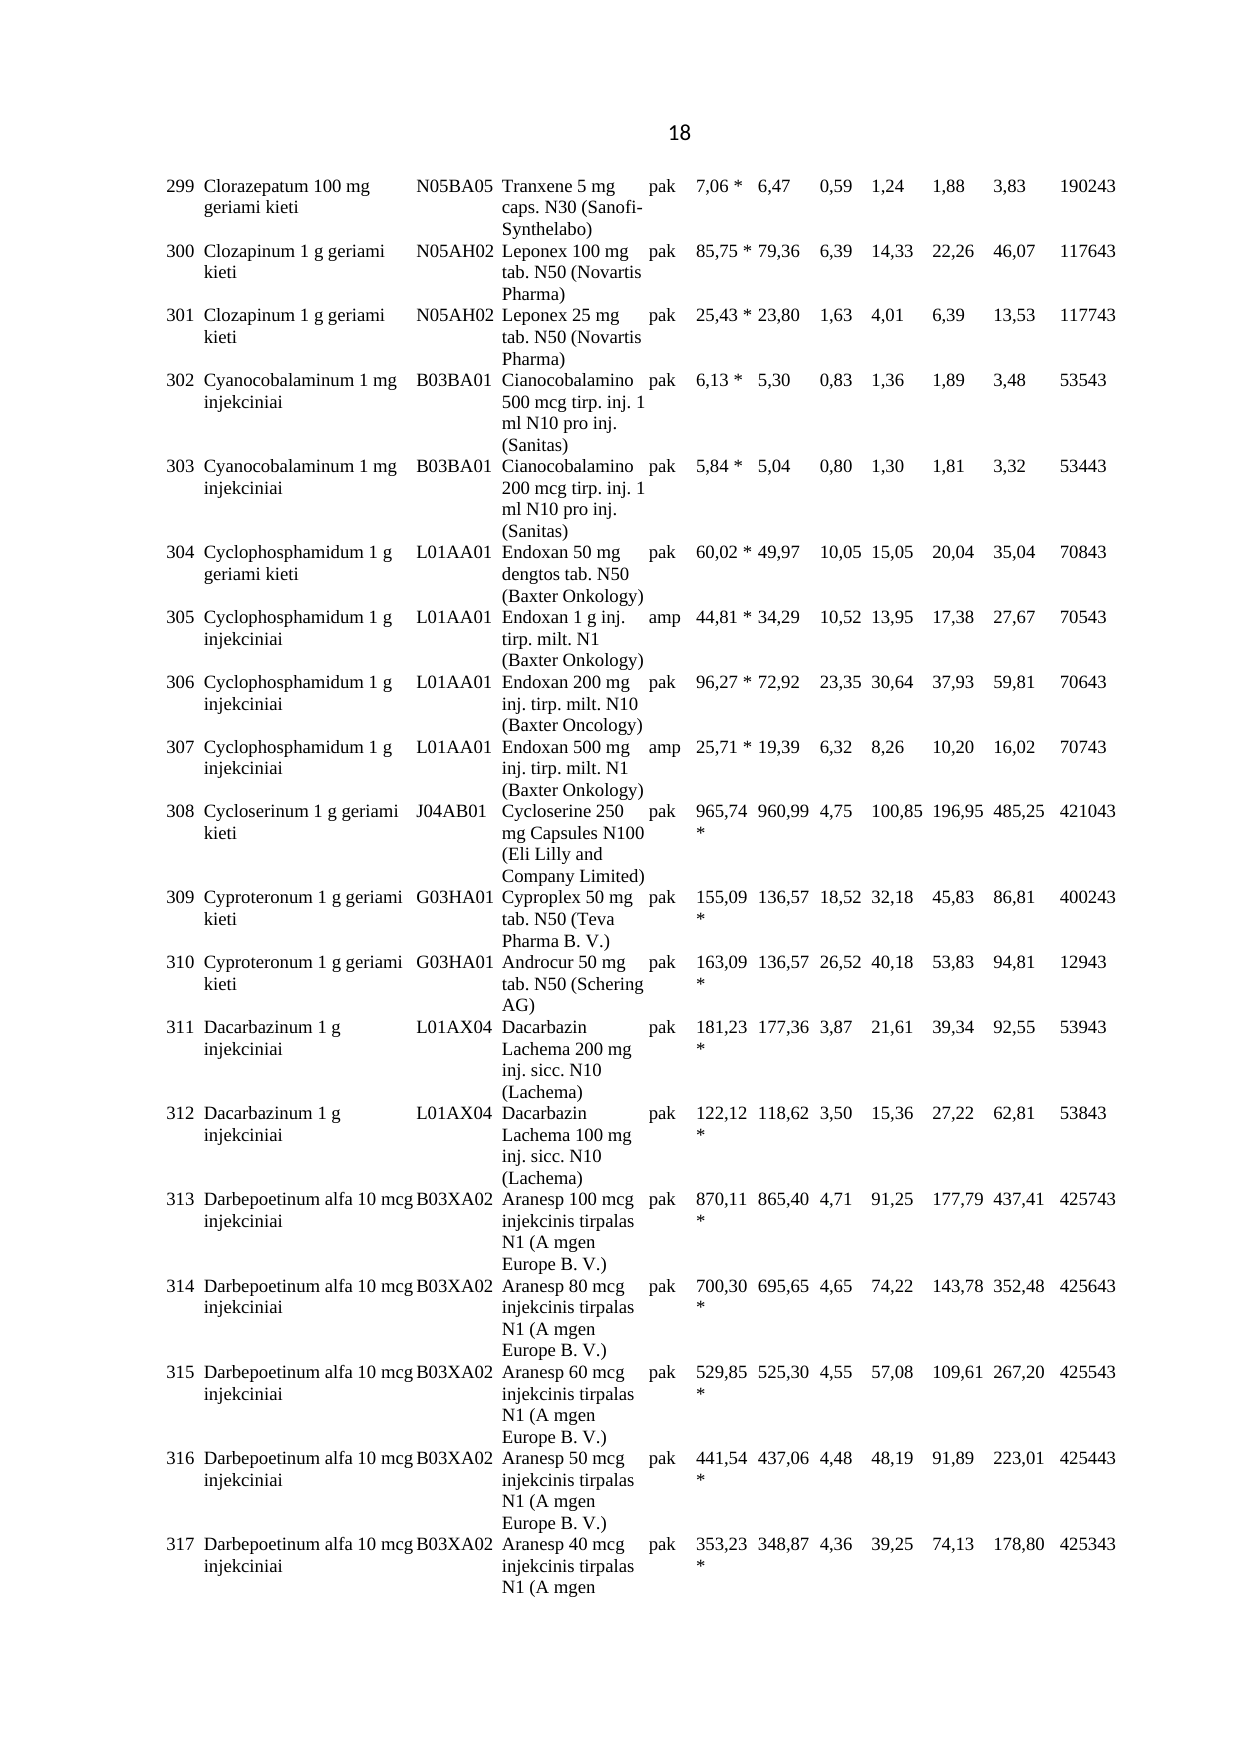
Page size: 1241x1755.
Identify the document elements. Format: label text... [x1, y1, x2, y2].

table_cell 25,43 * [696, 304, 758, 369]
table_cell 70643 [1060, 671, 1127, 736]
table_cell 13,95 [871, 606, 932, 671]
table_cell Leponex 25 mg tab. N50 (Novartis Pharma) [502, 304, 648, 369]
table_cell L01AX04 [416, 1102, 502, 1188]
table_cell Cyproteronum 1 g geriami kieti [204, 951, 416, 1016]
table_cell Cianocobalamino 200 mcg tirp. inj. 1 ml N10 pro inj.(Sanitas) [502, 455, 648, 541]
table_cell 1,81 [932, 455, 993, 541]
table_cell 700,30 * [696, 1275, 758, 1361]
table_cell Endoxan 50 mg dengtos tab. N50 (Baxter Onkology) [502, 541, 648, 606]
table_cell 421043 [1060, 800, 1127, 886]
table_cell pak [649, 1275, 696, 1361]
table_cell 190243 [1060, 175, 1127, 239]
table_cell 3,87 [820, 1016, 871, 1102]
table_cell 15,05 [871, 541, 932, 606]
table_cell 301 [166, 304, 203, 369]
table_cell 136,57 [758, 886, 819, 951]
table_cell Cyclophosphamidum 1 g injekciniai [204, 736, 416, 800]
table_cell pak [649, 369, 696, 455]
table_cell 37,93 [932, 671, 993, 736]
table_cell 314 [166, 1275, 203, 1361]
table_cell 303 [166, 455, 203, 541]
table_cell 311 [166, 1016, 203, 1102]
table_cell 23,80 [758, 304, 819, 369]
table_cell 6,47 [758, 175, 819, 239]
table_cell 1,88 [932, 175, 993, 239]
table_cell Dacarbazinum 1 g injekciniai [204, 1016, 416, 1102]
table_cell 307 [166, 736, 203, 800]
table_cell 178,80 [993, 1533, 1059, 1598]
table_cell L01AA01 [416, 606, 502, 671]
table_cell pak [649, 800, 696, 886]
table_cell 695,65 [758, 1275, 819, 1361]
table_cell L01AX04 [416, 1016, 502, 1102]
table_cell pak [649, 1102, 696, 1188]
table_cell 118,62 [758, 1102, 819, 1188]
table_cell 32,18 [871, 886, 932, 951]
table_cell 22,26 [932, 240, 993, 304]
table_cell 4,48 [820, 1447, 871, 1533]
table_cell 425443 [1060, 1447, 1127, 1533]
table_cell 46,07 [993, 240, 1059, 304]
table_cell 305 [166, 606, 203, 671]
table_cell 441,54 * [696, 1447, 758, 1533]
table_cell 4,65 [820, 1275, 871, 1361]
table_cell 34,29 [758, 606, 819, 671]
table_cell 313 [166, 1188, 203, 1274]
table_cell 1,24 [871, 175, 932, 239]
table_cell pak [649, 671, 696, 736]
table_cell 6,39 [932, 304, 993, 369]
table_cell 143,78 [932, 1275, 993, 1361]
table_cell Leponex 100 mg tab. N50 (Novartis Pharma) [502, 240, 648, 304]
table_cell 400243 [1060, 886, 1127, 951]
table_cell 57,08 [871, 1361, 932, 1447]
table_cell 425543 [1060, 1361, 1127, 1447]
table_cell Darbepoetinum alfa 10 mcg injekciniai [204, 1361, 416, 1447]
table_cell pak [649, 1016, 696, 1102]
table_cell Dacarbazinum 1 g injekciniai [204, 1102, 416, 1188]
table_cell 5,30 [758, 369, 819, 455]
table_cell Cycloserinum 1 g geriami kieti [204, 800, 416, 886]
table_cell 117743 [1060, 304, 1127, 369]
table_cell 4,01 [871, 304, 932, 369]
table_cell Aranesp 40 mcg injekcinis tirpalas N1 (A mgen [502, 1533, 648, 1598]
table_cell 13,53 [993, 304, 1059, 369]
table_cell Cycloserine 250 mg Capsules N100 (Eli Lilly and Company Limited) [502, 800, 648, 886]
table_cell Darbepoetinum alfa 10 mcg injekciniai [204, 1188, 416, 1274]
table_cell 3,48 [993, 369, 1059, 455]
table_cell Endoxan 200 mg inj. tirp. milt. N10 (Baxter Oncology) [502, 671, 648, 736]
table_cell G03HA01 [416, 886, 502, 951]
table_cell Dacarbazin Lachema 200 mg inj. sicc. N10 (Lachema) [502, 1016, 648, 1102]
table_cell 5,04 [758, 455, 819, 541]
table_cell B03BA01 [416, 455, 502, 541]
table_cell 0,80 [820, 455, 871, 541]
table_cell B03XA02 [416, 1447, 502, 1533]
table_cell 74,22 [871, 1275, 932, 1361]
table_cell pak [649, 240, 696, 304]
table_cell 870,11 * [696, 1188, 758, 1274]
table_cell Androcur 50 mg tab. N50 (Schering AG) [502, 951, 648, 1016]
table_cell Darbepoetinum alfa 10 mcg injekciniai [204, 1533, 416, 1598]
table_cell 70843 [1060, 541, 1127, 606]
table_cell 109,61 [932, 1361, 993, 1447]
table_cell Cyanocobalaminum 1 mg injekciniai [204, 455, 416, 541]
table_cell 17,38 [932, 606, 993, 671]
table_cell 425343 [1060, 1533, 1127, 1598]
table_cell 6,32 [820, 736, 871, 800]
table_cell N05BA05 [416, 175, 502, 239]
table_cell 304 [166, 541, 203, 606]
table_cell 92,55 [993, 1016, 1059, 1102]
table_cell 53543 [1060, 369, 1127, 455]
table_cell B03XA02 [416, 1361, 502, 1447]
table_cell 352,48 [993, 1275, 1059, 1361]
table_cell Cyclophosphamidum 1 g geriami kieti [204, 541, 416, 606]
table_cell 35,04 [993, 541, 1059, 606]
table_cell Cyproplex 50 mg tab. N50 (Teva Pharma B. V.) [502, 886, 648, 951]
table_cell 317 [166, 1533, 203, 1598]
table_cell 79,36 [758, 240, 819, 304]
table_cell 91,25 [871, 1188, 932, 1274]
table_cell 299 [166, 175, 203, 239]
table_cell 4,71 [820, 1188, 871, 1274]
table_cell 163,09 * [696, 951, 758, 1016]
table_cell pak [649, 304, 696, 369]
table_cell Clorazepatum 100 mg geriami kieti [204, 175, 416, 239]
table_cell 181,23 * [696, 1016, 758, 1102]
table_cell 0,59 [820, 175, 871, 239]
table_cell 53843 [1060, 1102, 1127, 1188]
table_cell Aranesp 50 mcg injekcinis tirpalas N1 (A mgen Europe B. V.) [502, 1447, 648, 1533]
table_cell 155,09 * [696, 886, 758, 951]
table_cell 960,99 [758, 800, 819, 886]
table_cell 316 [166, 1447, 203, 1533]
table_cell B03BA01 [416, 369, 502, 455]
table_cell 30,64 [871, 671, 932, 736]
table_cell 6,39 [820, 240, 871, 304]
table_cell Cyproteronum 1 g geriami kieti [204, 886, 416, 951]
table_cell 10,52 [820, 606, 871, 671]
table_cell Darbepoetinum alfa 10 mcg injekciniai [204, 1447, 416, 1533]
table_cell 300 [166, 240, 203, 304]
table_cell 44,81 * [696, 606, 758, 671]
table_cell Endoxan 1 g inj. tirp. milt. N1 (Baxter Onkology) [502, 606, 648, 671]
table_cell 74,13 [932, 1533, 993, 1598]
table_cell 26,52 [820, 951, 871, 1016]
table_cell Tranxene 5 mg caps. N30 (Sanofi-Synthelabo) [502, 175, 648, 239]
table_cell 5,84 * [696, 455, 758, 541]
table_cell 70543 [1060, 606, 1127, 671]
table_cell 437,06 [758, 1447, 819, 1533]
table_cell 48,19 [871, 1447, 932, 1533]
table_cell 310 [166, 951, 203, 1016]
table_cell 485,25 [993, 800, 1059, 886]
table_cell 70743 [1060, 736, 1127, 800]
table_cell Aranesp 80 mcg injekcinis tirpalas N1 (A mgen Europe B. V.) [502, 1275, 648, 1361]
table_cell pak [649, 541, 696, 606]
table_cell pak [649, 455, 696, 541]
table_cell 177,36 [758, 1016, 819, 1102]
table_cell 348,87 [758, 1533, 819, 1598]
table_cell 1,63 [820, 304, 871, 369]
table_cell 12943 [1060, 951, 1127, 1016]
table_cell 309 [166, 886, 203, 951]
table_cell Cianocobalamino 500 mcg tirp. inj. 1 ml N10 pro inj. (Sanitas) [502, 369, 648, 455]
table_cell 8,26 [871, 736, 932, 800]
table_cell G03HA01 [416, 951, 502, 1016]
table_cell 3,50 [820, 1102, 871, 1188]
table_cell 53,83 [932, 951, 993, 1016]
table_cell Cyanocobalaminum 1 mg injekciniai [204, 369, 416, 455]
table_cell 85,75 * [696, 240, 758, 304]
table_cell 865,40 [758, 1188, 819, 1274]
table_cell 529,85 * [696, 1361, 758, 1447]
table_cell 353,23 * [696, 1533, 758, 1598]
table_cell 1,36 [871, 369, 932, 455]
table_cell 437,41 [993, 1188, 1059, 1274]
table_cell amp [649, 606, 696, 671]
table_cell 10,05 [820, 541, 871, 606]
table_cell Clozapinum 1 g geriami kieti [204, 304, 416, 369]
table_cell Darbepoetinum alfa 10 mcg injekciniai [204, 1275, 416, 1361]
table_cell 23,35 [820, 671, 871, 736]
table_cell 306 [166, 671, 203, 736]
table_cell 122,12 * [696, 1102, 758, 1188]
table_cell 60,02 * [696, 541, 758, 606]
table_cell 315 [166, 1361, 203, 1447]
table_cell Aranesp 60 mcg injekcinis tirpalas N1 (A mgen Europe B. V.) [502, 1361, 648, 1447]
table_cell 4,36 [820, 1533, 871, 1598]
table_cell 62,81 [993, 1102, 1059, 1188]
table_cell 3,32 [993, 455, 1059, 541]
table_cell 1,89 [932, 369, 993, 455]
table_cell 94,81 [993, 951, 1059, 1016]
table_cell pak [649, 175, 696, 239]
table_cell 20,04 [932, 541, 993, 606]
table_cell 39,25 [871, 1533, 932, 1598]
table_cell 27,22 [932, 1102, 993, 1188]
table_cell Clozapinum 1 g geriami kieti [204, 240, 416, 304]
table_cell pak [649, 951, 696, 1016]
table_cell pak [649, 1447, 696, 1533]
table_cell pak [649, 1533, 696, 1598]
table_cell 27,67 [993, 606, 1059, 671]
table_cell 100,85 [871, 800, 932, 886]
table_cell 96,27 * [696, 671, 758, 736]
table_cell 525,30 [758, 1361, 819, 1447]
table_cell J04AB01 [416, 800, 502, 886]
table_cell 45,83 [932, 886, 993, 951]
table_cell 136,57 [758, 951, 819, 1016]
table_cell Endoxan 500 mg inj. tirp. milt. N1 (Baxter Onkology) [502, 736, 648, 800]
table_cell 91,89 [932, 1447, 993, 1533]
table_cell B03XA02 [416, 1188, 502, 1274]
table_cell 10,20 [932, 736, 993, 800]
table_cell 16,02 [993, 736, 1059, 800]
table_cell N05AH02 [416, 240, 502, 304]
table_cell 3,83 [993, 175, 1059, 239]
table_cell L01AA01 [416, 671, 502, 736]
table_cell 117643 [1060, 240, 1127, 304]
table_cell 7,06 * [696, 175, 758, 239]
table_cell 312 [166, 1102, 203, 1188]
table_cell 86,81 [993, 886, 1059, 951]
table_cell B03XA02 [416, 1275, 502, 1361]
table_cell Cyclophosphamidum 1 g injekciniai [204, 671, 416, 736]
table_cell 40,18 [871, 951, 932, 1016]
table_cell 302 [166, 369, 203, 455]
table_cell Cyclophosphamidum 1 g injekciniai [204, 606, 416, 671]
table_cell 177,79 [932, 1188, 993, 1274]
table_cell 1,30 [871, 455, 932, 541]
table_cell 19,39 [758, 736, 819, 800]
table_cell 21,61 [871, 1016, 932, 1102]
table_cell N05AH02 [416, 304, 502, 369]
table_cell 425643 [1060, 1275, 1127, 1361]
table_cell 0,83 [820, 369, 871, 455]
table_cell 425743 [1060, 1188, 1127, 1274]
table_cell B03XA02 [416, 1533, 502, 1598]
table_cell 6,13 * [696, 369, 758, 455]
table_cell 59,81 [993, 671, 1059, 736]
table_cell 25,71 * [696, 736, 758, 800]
table_cell Dacarbazin Lachema 100 mg inj. sicc. N10 (Lachema) [502, 1102, 648, 1188]
table_cell L01AA01 [416, 736, 502, 800]
table_cell amp [649, 736, 696, 800]
table_cell 14,33 [871, 240, 932, 304]
table_cell 4,55 [820, 1361, 871, 1447]
table_cell pak [649, 1188, 696, 1274]
table_cell Aranesp 100 mcg injekcinis tirpalas N1 (A mgen Europe B. V.) [502, 1188, 648, 1274]
table_cell 965,74 * [696, 800, 758, 886]
table_cell pak [649, 886, 696, 951]
table_cell pak [649, 1361, 696, 1447]
table_cell 49,97 [758, 541, 819, 606]
table_cell 18,52 [820, 886, 871, 951]
table_cell 267,20 [993, 1361, 1059, 1447]
table_cell 223,01 [993, 1447, 1059, 1533]
table_cell 39,34 [932, 1016, 993, 1102]
table_cell 308 [166, 800, 203, 886]
table_cell 72,92 [758, 671, 819, 736]
table_cell 53443 [1060, 455, 1127, 541]
table_cell 15,36 [871, 1102, 932, 1188]
table_cell 4,75 [820, 800, 871, 886]
table_cell 196,95 [932, 800, 993, 886]
table_cell 53943 [1060, 1016, 1127, 1102]
table_cell L01AA01 [416, 541, 502, 606]
